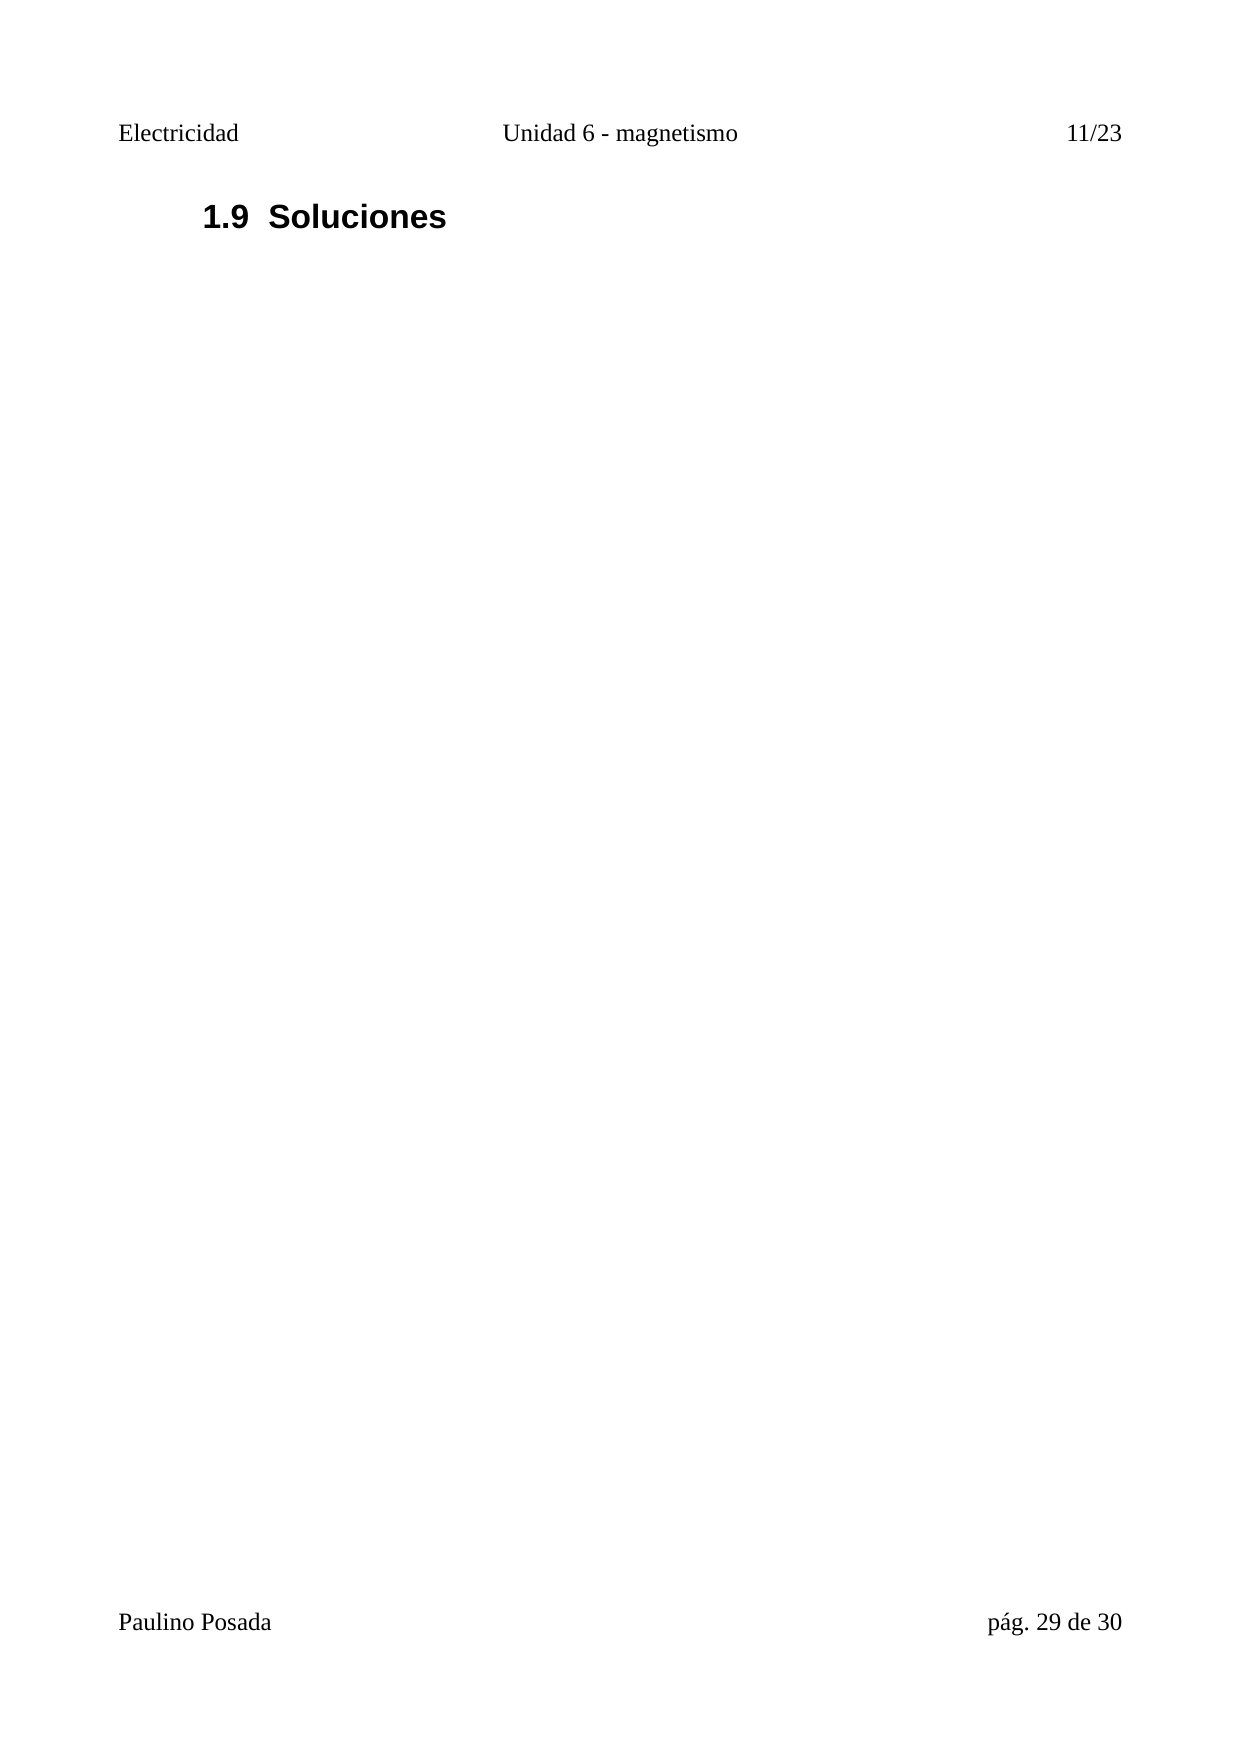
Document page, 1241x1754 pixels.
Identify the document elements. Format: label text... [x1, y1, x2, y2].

subtitle Soluciones [193, 197, 1122, 236]
